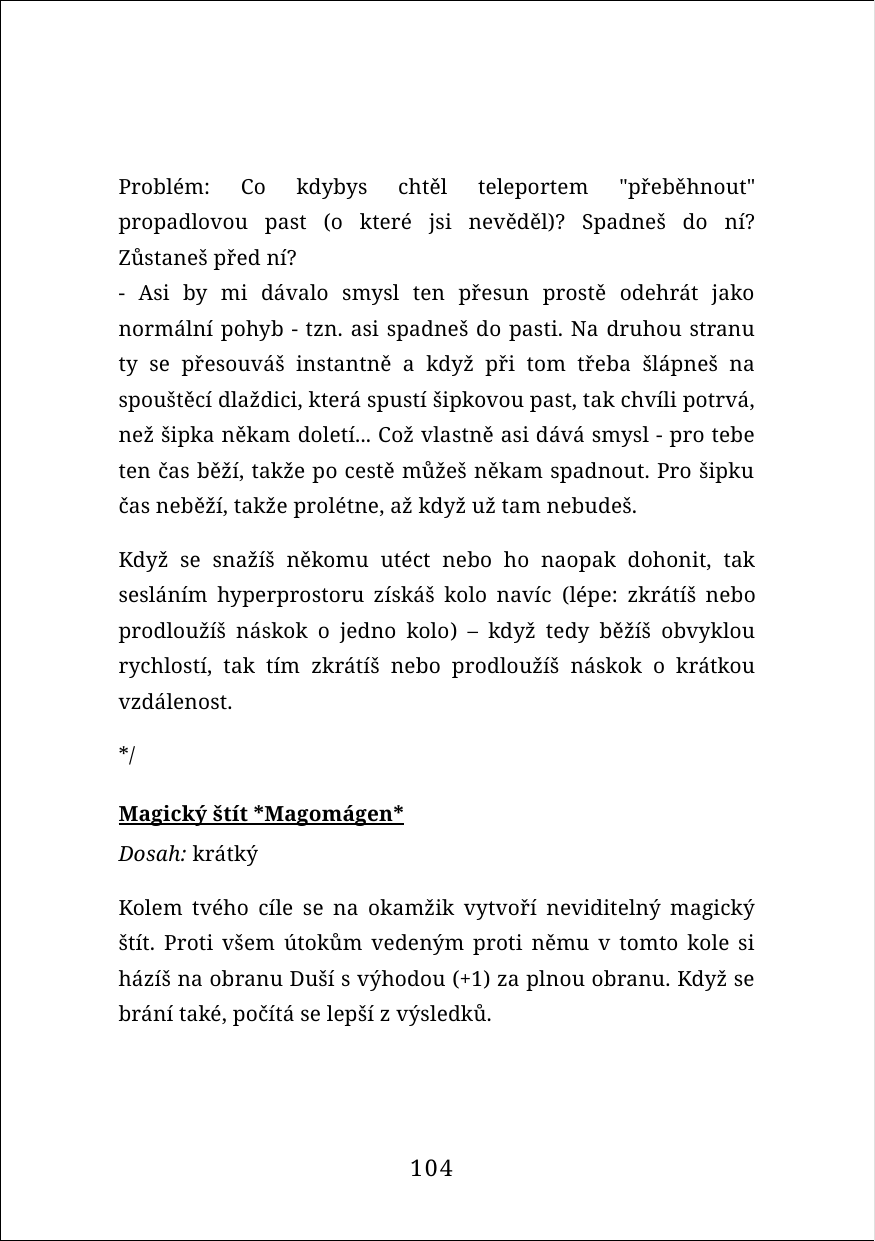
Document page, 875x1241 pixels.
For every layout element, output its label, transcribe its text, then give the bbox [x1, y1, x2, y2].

text Když se snažíš někomu utéct nebo ho naopak dohonit, tak sesláním hyperprostoru získáš kolo navíc (lépe: zkrátíš nebo prodloužíš náskok o jedno kolo) – když tedy běžíš obvyklou rychlostí, tak tím zkrátíš nebo prodloužíš náskok o krátkou vzdálenost. [118, 545, 756, 715]
text Kolem tvého cíle se na okamžik vytvoří neviditelný magický štít. Proti všem útokům vedeným proti němu v tomto kole si házíš na obranu Duší s výhodou (+1) za plnou obranu. Když se brání také, počítá se lepší z výsledků. [118, 893, 756, 1028]
subtitle Magický štít *Magomágen* [118, 799, 756, 828]
text Problém: Co kdybys chtěl teleportem "přeběhnout" propadlovou past (o které jsi nevěděl)? Spadneš do ní? Zůstaneš před ní? - Asi by mi dávalo smysl ten přesun prostě odehrát jako normální pohyb - tzn. asi spadneš do pasti. Na druhou stranu ty se přesouváš instantně a když při tom třeba šlápneš na spouštěcí dlaždici, která spustí šipkovou past, tak chvíli potrvá, než šipka někam doletí... Což vlastně asi dává smysl - pro tebe ten čas běží, takže po cestě můžeš někam spadnout. Pro šipku čas neběží, takže prolétne, až když už tam nebudeš. [118, 172, 756, 520]
text Dosah: krátký [118, 839, 756, 868]
text */ [118, 740, 756, 768]
